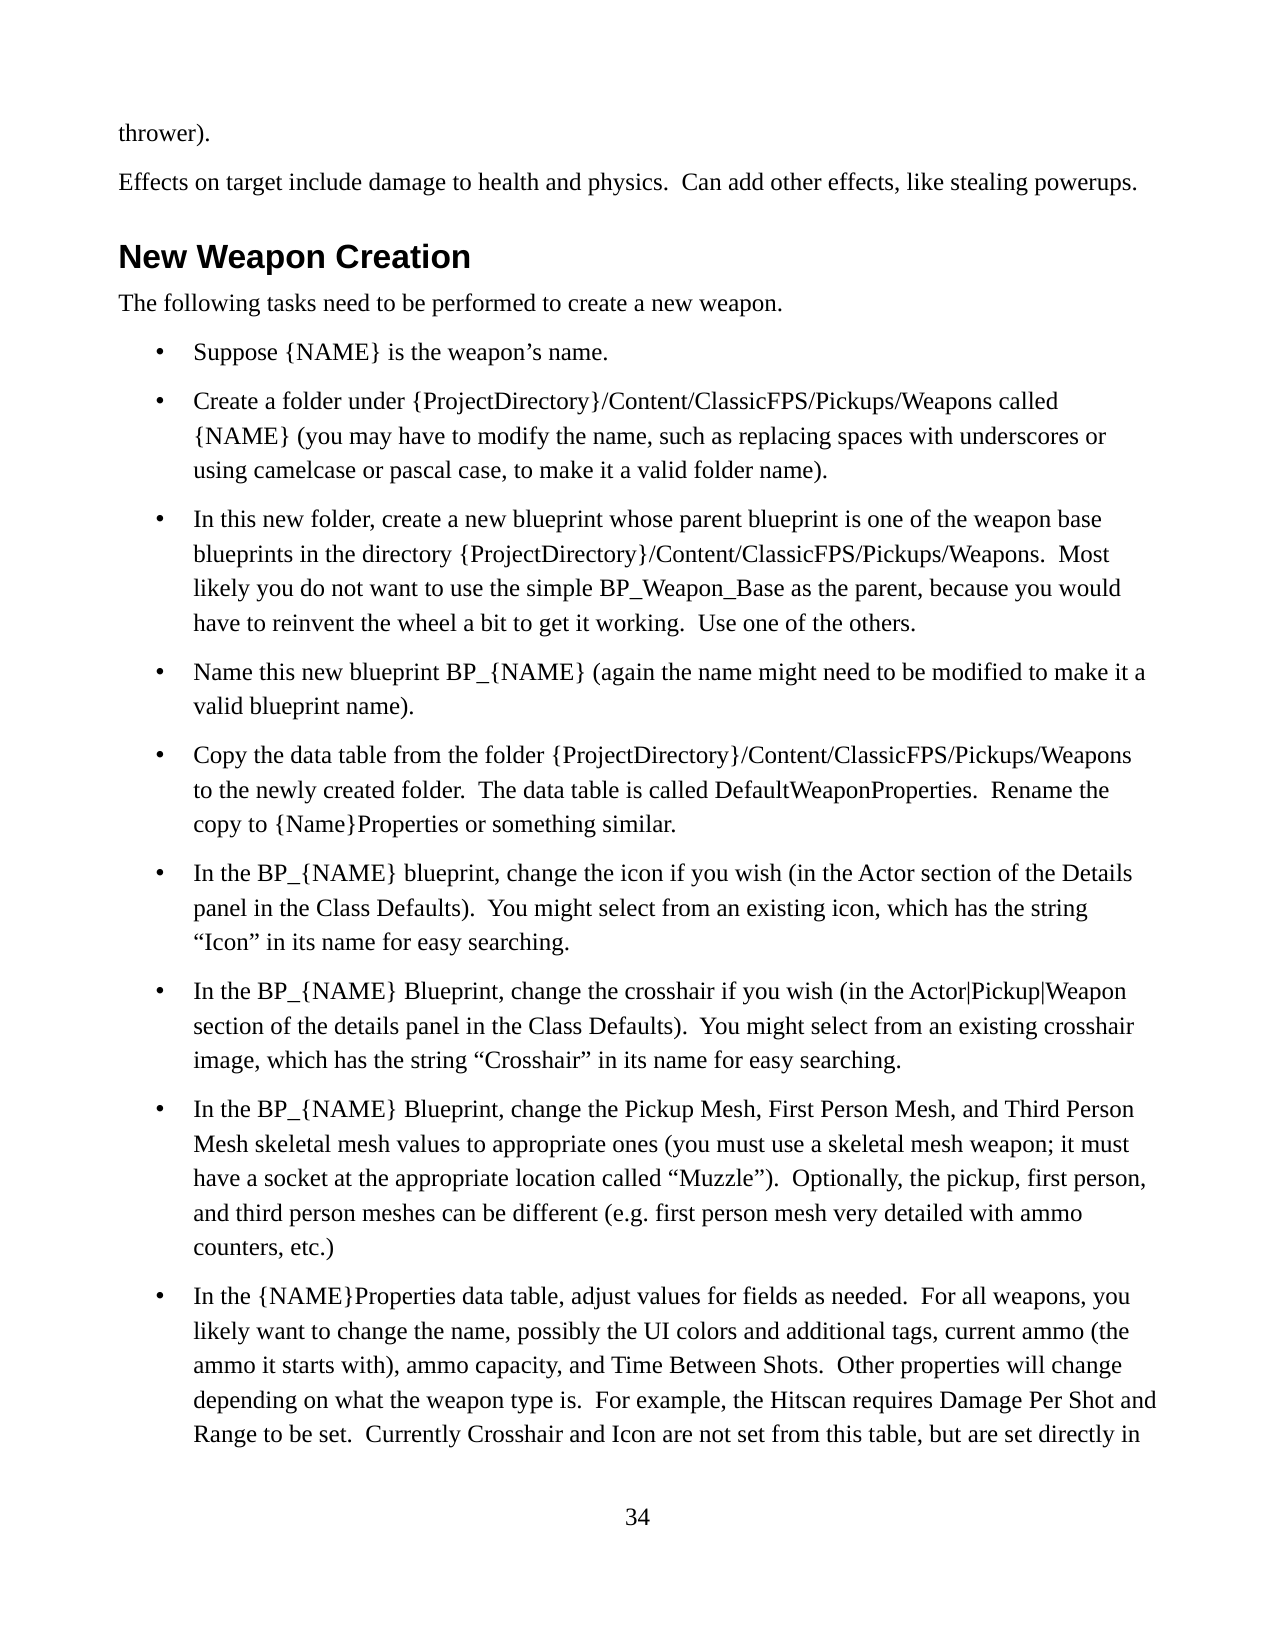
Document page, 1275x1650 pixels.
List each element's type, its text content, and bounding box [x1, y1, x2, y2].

list In the BP_{NAME} Blueprint, change the crosshair if you wish (in the Actor|Pickup|Weapon section of the details panel in the Class Defaults). You might select from an existing crosshair image, which has the string “Crosshair” in its name for easy searching. [156, 976, 1157, 1074]
subtitle New Weapon Creation [118, 237, 1157, 276]
text thrower). [118, 118, 1157, 147]
list Suppose {NAME} is the weapon’s name. [156, 337, 1157, 366]
list Name this new blueprint BP_{NAME} (again the name might need to be modified to make it a valid blueprint name). [156, 657, 1157, 720]
list Create a folder under {ProjectDirectory}/Content/ClassicFPS/Pickups/Weapons called {NAME} (you may have to modify the name, such as replacing spaces with underscores or using camelcase or pascal case, to make it a valid folder name). [156, 386, 1157, 484]
text Effects on target include damage to health and physics. Can add other effects, like stealing powerups. [118, 167, 1157, 196]
list Copy the data table from the folder {ProjectDirectory}/Content/ClassicFPS/Pickups/Weapons to the newly created folder. The data table is called DefaultWeaponProperties. Rename the copy to {Name}Properties or something similar. [156, 740, 1157, 838]
list In this new folder, create a new blueprint whose parent blueprint is one of the weapon base blueprints in the directory {ProjectDirectory}/Content/ClassicFPS/Pickups/Weapons. Most likely you do not want to use the simple BP_Weapon_Base as the parent, because you would have to reinvent the wheel a bit to get it working. Use one of the others. [156, 504, 1157, 637]
list In the BP_{NAME} Blueprint, change the Pickup Mesh, First Person Mesh, and Third Person Mesh skeletal mesh values to appropriate ones (you must use a skeletal mesh weapon; it must have a socket at the appropriate location called “Muzzle”). Optionally, the pickup, first person, and third person meshes can be different (e.g. first person mesh very detailed with ammo counters, etc.) [156, 1094, 1157, 1261]
list In the {NAME}Properties data table, adjust values for fields as needed. For all weapons, you likely want to change the name, possibly the UI colors and additional tags, current ammo (the ammo it starts with), ammo capacity, and Time Between Shots. Other properties will change depending on what the weapon type is. For example, the Hitscan requires Damage Per Shot and Range to be set. Currently Crosshair and Icon are not set from this table, but are set directly in [156, 1281, 1157, 1448]
text The following tasks need to be performed to create a new weapon. [118, 288, 1157, 317]
list In the BP_{NAME} blueprint, change the icon if you wish (in the Actor section of the Details panel in the Class Defaults). You might select from an existing icon, which has the string “Icon” in its name for easy searching. [156, 858, 1157, 956]
